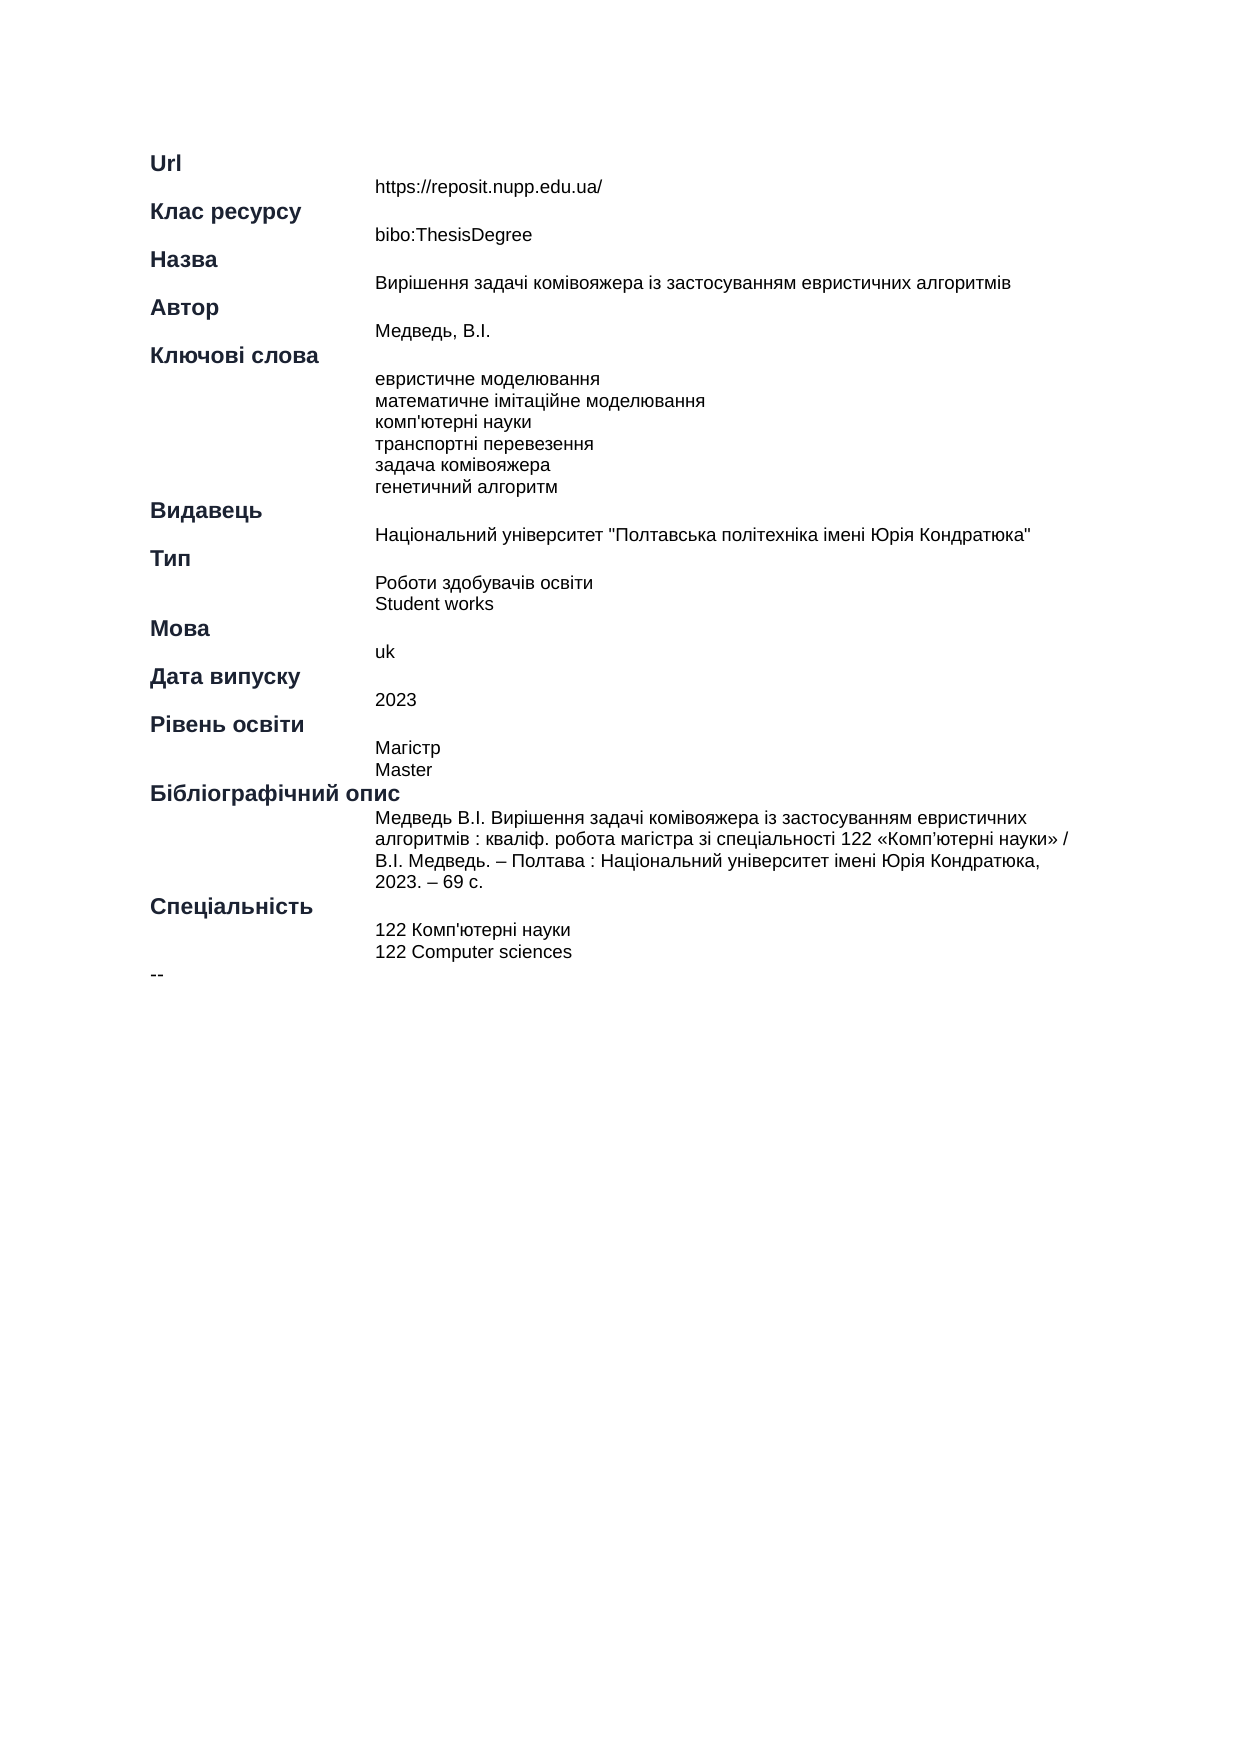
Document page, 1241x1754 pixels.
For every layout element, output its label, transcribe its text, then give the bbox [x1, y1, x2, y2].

text задача комівояжера [375, 454, 1090, 476]
text комп'ютерні науки [375, 411, 1090, 433]
text генетичний алгоритм [375, 476, 1090, 497]
text Вирішення задачі комівояжера із застосуванням евристичних алгоритмів [375, 272, 1090, 294]
text -- [150, 962, 1090, 986]
text Url [150, 150, 1090, 176]
text евристичне моделювання [375, 368, 1090, 389]
text Ключові слова [150, 342, 1090, 368]
text bibo:ThesisDegree [375, 224, 1090, 246]
text Master [375, 758, 1090, 780]
text Назва [150, 246, 1090, 272]
text Student works [375, 593, 1090, 615]
text Роботи здобувачів освіти [375, 572, 1090, 593]
text Магістр [375, 737, 1090, 758]
text Бібліографічний опис [150, 780, 1090, 806]
text математичне імітаційне моделювання [375, 389, 1090, 411]
text uk [375, 641, 1090, 663]
text Видавець [150, 497, 1090, 524]
text транспортні перевезення [375, 433, 1090, 454]
text Тип [150, 545, 1090, 572]
text Рівень освіти [150, 711, 1090, 737]
text Медведь, В.І. [375, 320, 1090, 342]
text Медведь В.І. Вирішення задачі комівояжера із застосуванням евристичних алгоритмів : кваліф. робота магістра зі спеціальності 122 «Комп’ютерні науки» / В.І. Медведь. – Полтава : Національний університет імені Юрія Кондратюка, 2023. – 69 с. [375, 806, 1090, 893]
text Мова [150, 615, 1090, 641]
text Дата випуску [150, 663, 1090, 689]
text https://reposit.nupp.edu.ua/ [375, 176, 1090, 198]
text Спеціальність [150, 893, 1090, 919]
text Автор [150, 294, 1090, 320]
text 122 Computer sciences [375, 941, 1090, 962]
text 122 Комп'ютерні науки [375, 919, 1090, 941]
text Клас ресурсу [150, 198, 1090, 224]
text 2023 [375, 689, 1090, 711]
text Національний університет "Полтавська політехніка імені Юрія Кондратюка" [375, 524, 1090, 545]
